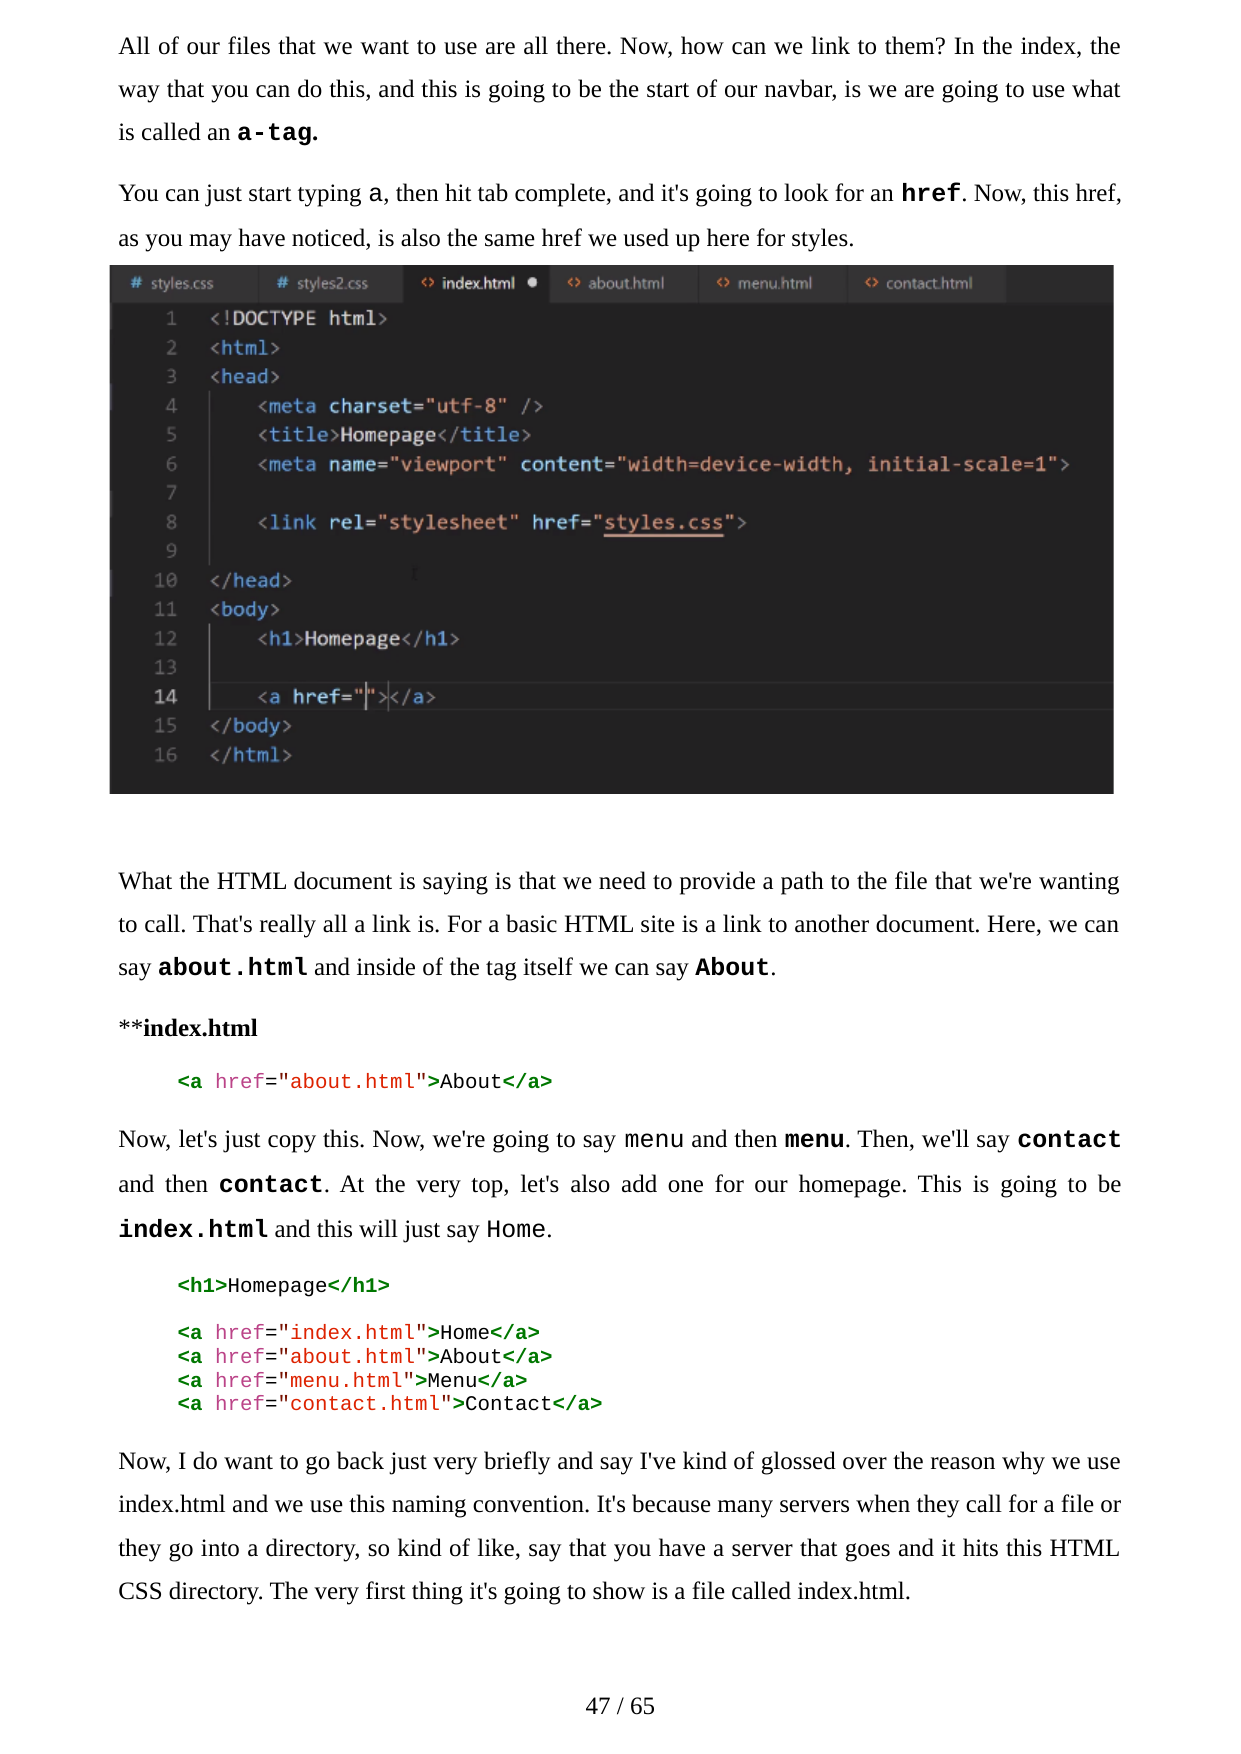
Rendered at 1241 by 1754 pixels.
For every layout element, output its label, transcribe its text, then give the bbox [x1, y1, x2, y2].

text <h1>Homepage</h1> [177, 1275, 1122, 1299]
text <a href="menu.html">Menu</a> [177, 1369, 1122, 1393]
text What the HTML document is saying is that we need to provide a path to the file that we're wanting to call. That's really all a link is. For a basic HTML site is a link to another document. Here, we can say about.html and inside of the tag itself we can say About. [118, 866, 1122, 983]
text You can just start typing a, then hit tab complete, and it's going to look for an href. Now, this href, as you may have noticed, is also the same href we used up here for styles. [118, 178, 1122, 252]
text <a href="about.html">About</a> [177, 1346, 1122, 1369]
text <a href="index.html">Home</a> [177, 1322, 1122, 1346]
text All of our files that we want to use are all there. Now, how can we link to them? In the index, the way that you can do this, and this is going to be the start of our navbar, is we are going to use what is called an a-tag. [118, 31, 1122, 148]
text **index.html [118, 1013, 1122, 1042]
picture [109, 265, 1114, 794]
text Now, let's just copy this. Now, we're going to say menu and then menu. Then, we'll say contact and then contact. At the very top, let's also add one for our homepage. This is going to be index.html and this will just say Home. [118, 1124, 1122, 1245]
text <a href="contact.html">Contact</a> [177, 1393, 1122, 1417]
text Now, I do want to go back just very briefly and say I've kind of glossed over the reason why we use index.html and we use this naming convention. It's because many servers when they call for a file or they go into a directory, so kind of like, say that you have a server that goes and it hits this HTML CSS directory. The very first thing it's going to show is a file called index.html. [118, 1446, 1122, 1604]
text <a href="about.html">About</a> [177, 1071, 1122, 1094]
